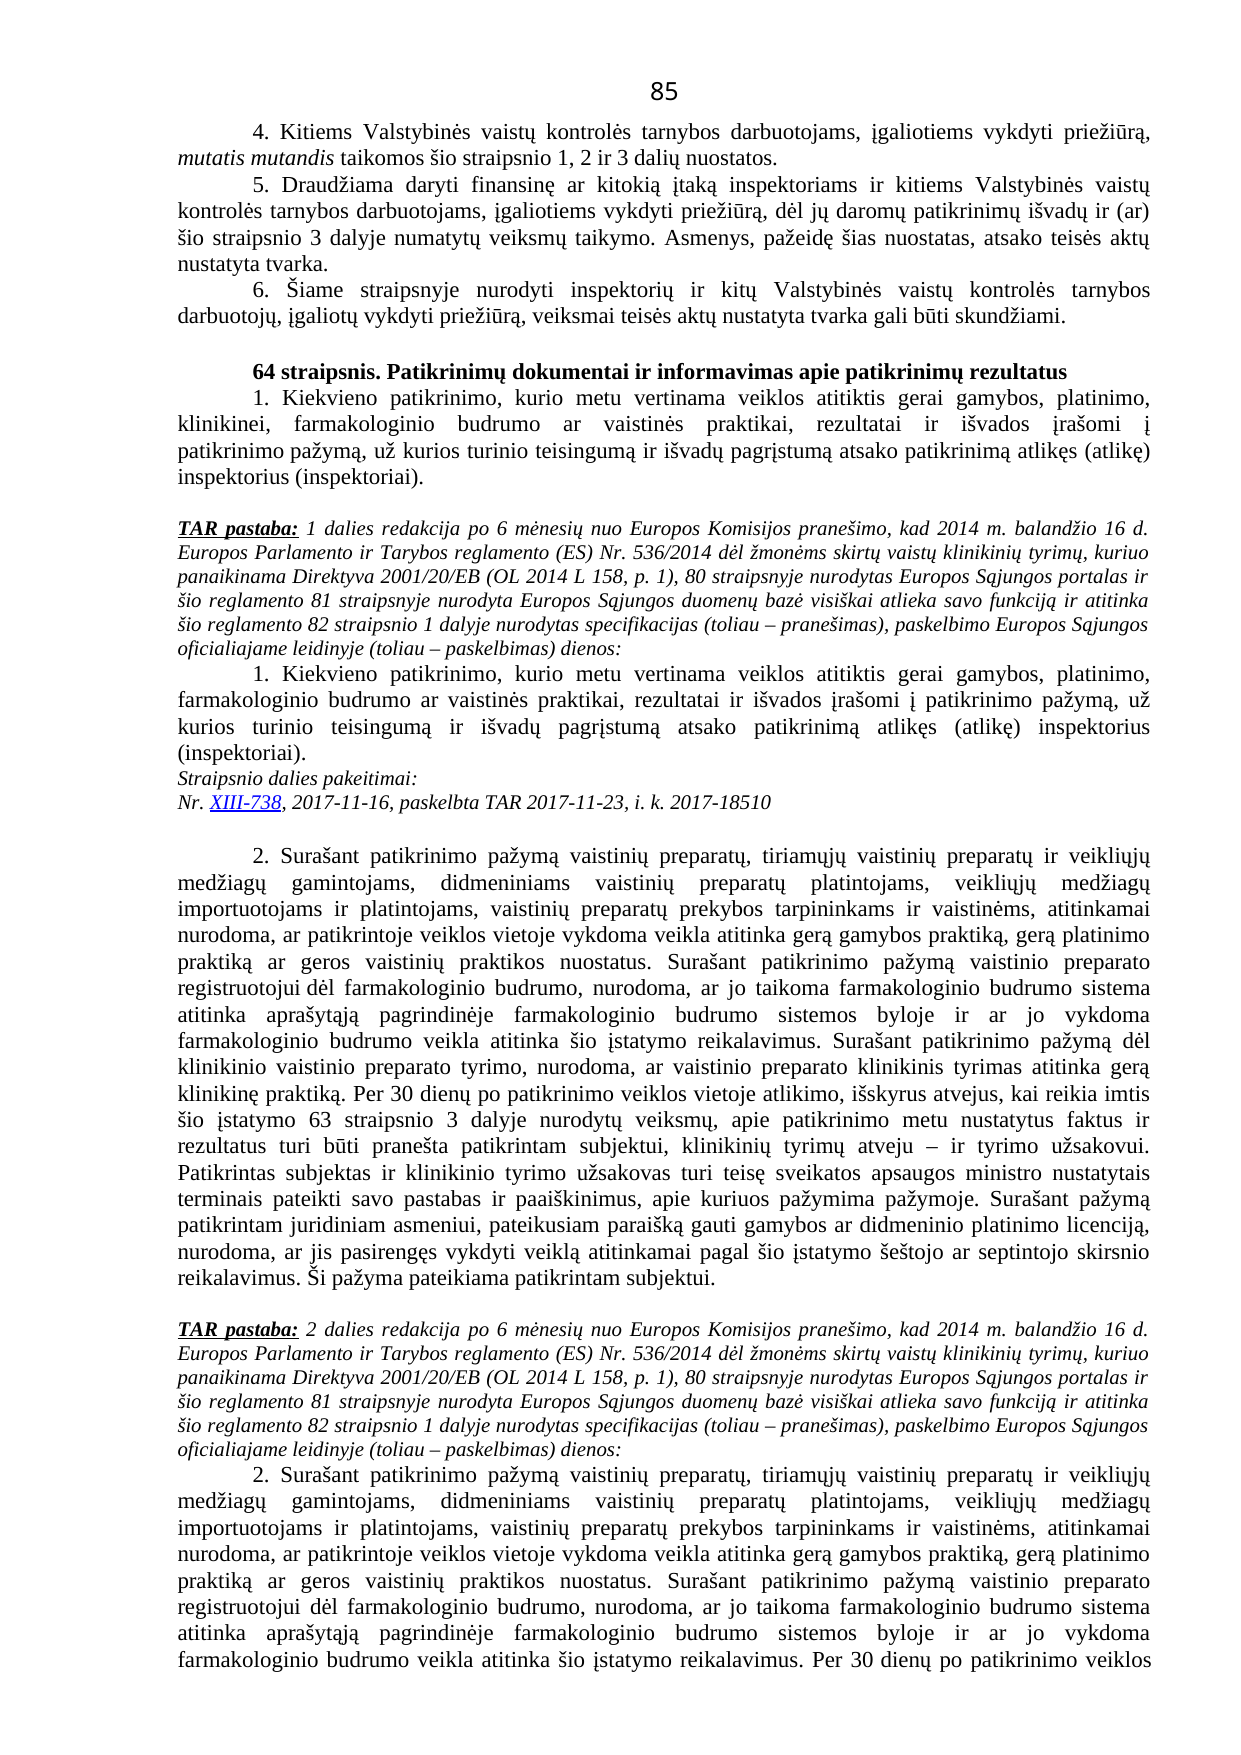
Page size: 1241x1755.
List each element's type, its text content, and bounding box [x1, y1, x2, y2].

text 1. Kiekvieno patikrinimo, kurio metu vertinama veiklos atitiktis gerai gamybos, platinimo, klinikinei, farmakologinio budrumo ar vaistinės praktikai, rezultatai ir išvados įrašomi į patikrinimo pažymą, už kurios turinio teisingumą ir išvadų pagrįstumą atsako patikrinimą atlikęs (atlikę) inspektorius (inspektoriai). [177, 384, 1152, 489]
text 2. Surašant patikrinimo pažymą vaistinių preparatų, tiriamųjų vaistinių preparatų ir veikliųjų medžiagų gamintojams, didmeniniams vaistinių preparatų platintojams, veikliųjų medžiagų importuotojams ir platintojams, vaistinių preparatų prekybos tarpininkams ir vaistinėms, atitinkamai nurodoma, ar patikrintoje veiklos vietoje vykdoma veikla atitinka gerą gamybos praktiką, gerą platinimo praktiką ar geros vaistinių praktikos nuostatus. Surašant patikrinimo pažymą vaistinio preparato registruotojui dėl farmakologinio budrumo, nurodoma, ar jo taikoma farmakologinio budrumo sistema atitinka aprašytąją pagrindinėje farmakologinio budrumo sistemos byloje ir ar jo vykdoma farmakologinio budrumo veikla atitinka šio įstatymo reikalavimus. Surašant patikrinimo pažymą dėl klinikinio vaistinio preparato tyrimo, nurodoma, ar vaistinio preparato klinikinis tyrimas atitinka gerą klinikinę praktiką. Per 30 dienų po patikrinimo veiklos vietoje atlikimo, išskyrus atvejus, kai reikia imtis šio įstatymo 63 straipsnio 3 dalyje nurodytų veiksmų, apie patikrinimo metu nustatytus faktus ir rezultatus turi būti pranešta patikrintam subjektui, klinikinių tyrimų atveju – ir tyrimo užsakovui. Patikrintas subjektas ir klinikinio tyrimo užsakovas turi teisę sveikatos apsaugos ministro nustatytais terminais pateikti savo pastabas ir paaiškinimus, apie kuriuos pažymima pažymoje. Surašant pažymą patikrintam juridiniam asmeniui, pateikusiam paraišką gauti gamybos ar didmeninio platinimo licenciją, nurodoma, ar jis pasirengęs vykdyti veiklą atitinkamai pagal šio įstatymo šeštojo ar septintojo skirsnio reikalavimus. Ši pažyma pateikiama patikrintam subjektui. [177, 842, 1152, 1291]
text 4. Kitiems Valstybinės vaistų kontrolės tarnybos darbuotojams, įgaliotiems vykdyti priežiūrą, mutatis mutandis taikomos šio straipsnio 1, 2 ir 3 dalių nuostatos. [177, 118, 1152, 171]
text 1. Kiekvieno patikrinimo, kurio metu vertinama veiklos atitiktis gerai gamybos, platinimo, farmakologinio budrumo ar vaistinės praktikai, rezultatai ir išvados įrašomi į patikrinimo pažymą, už kurios turinio teisingumą ir išvadų pagrįstumą atsako patikrinimą atlikęs (atlikę) inspektorius (inspektoriai). [177, 660, 1152, 766]
text 64 straipsnis. Patikrinimų dokumentai ir informavimas apie patikrinimų rezultatus [252, 358, 1152, 384]
text 5. Draudžiama daryti finansinę ar kitokią įtaką inspektoriams ir kitiems Valstybinės vaistų kontrolės tarnybos darbuotojams, įgaliotiems vykdyti priežiūrą, dėl jų daromų patikrinimų išvadų ir (ar) šio straipsnio 3 dalyje numatytų veiksmų taikymo. Asmenys, pažeidę šias nuostatas, atsako teisės aktų nustatyta tvarka. [177, 171, 1152, 276]
text TAR pastaba: 2 dalies redakcija po 6 mėnesių nuo Europos Komisijos pranešimo, kad 2014 m. balandžio 16 d. Europos Parlamento ir Tarybos reglamento (ES) Nr. 536/2014 dėl žmonėms skirtų vaistų klinikinių tyrimų, kuriuo panaikinama Direktyva 2001/20/EB (OL 2014 L 158, p. 1), 80 straipsnyje nurodytas Europos Sąjungos portalas ir šio reglamento 81 straipsnyje nurodyta Europos Sąjungos duomenų bazė visiškai atlieka savo funkciją ir atitinka šio reglamento 82 straipsnio 1 dalyje nurodytas specifikacijas (toliau – pranešimas), paskelbimo Europos Sąjungos oficialiajame leidinyje (toliau – paskelbimas) dienos: [177, 1317, 1152, 1461]
text Straipsnio dalies pakeitimai: [177, 766, 1152, 790]
text 2. Surašant patikrinimo pažymą vaistinių preparatų, tiriamųjų vaistinių preparatų ir veikliųjų medžiagų gamintojams, didmeniniams vaistinių preparatų platintojams, veikliųjų medžiagų importuotojams ir platintojams, vaistinių preparatų prekybos tarpininkams ir vaistinėms, atitinkamai nurodoma, ar patikrintoje veiklos vietoje vykdoma veikla atitinka gerą gamybos praktiką, gerą platinimo praktiką ar geros vaistinių praktikos nuostatus. Surašant patikrinimo pažymą vaistinio preparato registruotojui dėl farmakologinio budrumo, nurodoma, ar jo taikoma farmakologinio budrumo sistema atitinka aprašytąją pagrindinėje farmakologinio budrumo sistemos byloje ir ar jo vykdoma farmakologinio budrumo veikla atitinka šio įstatymo reikalavimus. Per 30 dienų po patikrinimo veiklos [177, 1461, 1152, 1672]
text 6. Šiame straipsnyje nurodyti inspektorių ir kitų Valstybinės vaistų kontrolės tarnybos darbuotojų, įgaliotų vykdyti priežiūrą, veiksmai teisės aktų nustatyta tvarka gali būti skundžiami. [177, 276, 1152, 329]
text Nr. XIII-738, 2017-11-16, paskelbta TAR 2017-11-23, i. k. 2017-18510 [177, 790, 1152, 814]
text TAR pastaba: 1 dalies redakcija po 6 mėnesių nuo Europos Komisijos pranešimo, kad 2014 m. balandžio 16 d. Europos Parlamento ir Tarybos reglamento (ES) Nr. 536/2014 dėl žmonėms skirtų vaistų klinikinių tyrimų, kuriuo panaikinama Direktyva 2001/20/EB (OL 2014 L 158, p. 1), 80 straipsnyje nurodytas Europos Sąjungos portalas ir šio reglamento 81 straipsnyje nurodyta Europos Sąjungos duomenų bazė visiškai atlieka savo funkciją ir atitinka šio reglamento 82 straipsnio 1 dalyje nurodytas specifikacijas (toliau – pranešimas), paskelbimo Europos Sąjungos oficialiajame leidinyje (toliau – paskelbimas) dienos: [177, 516, 1152, 660]
